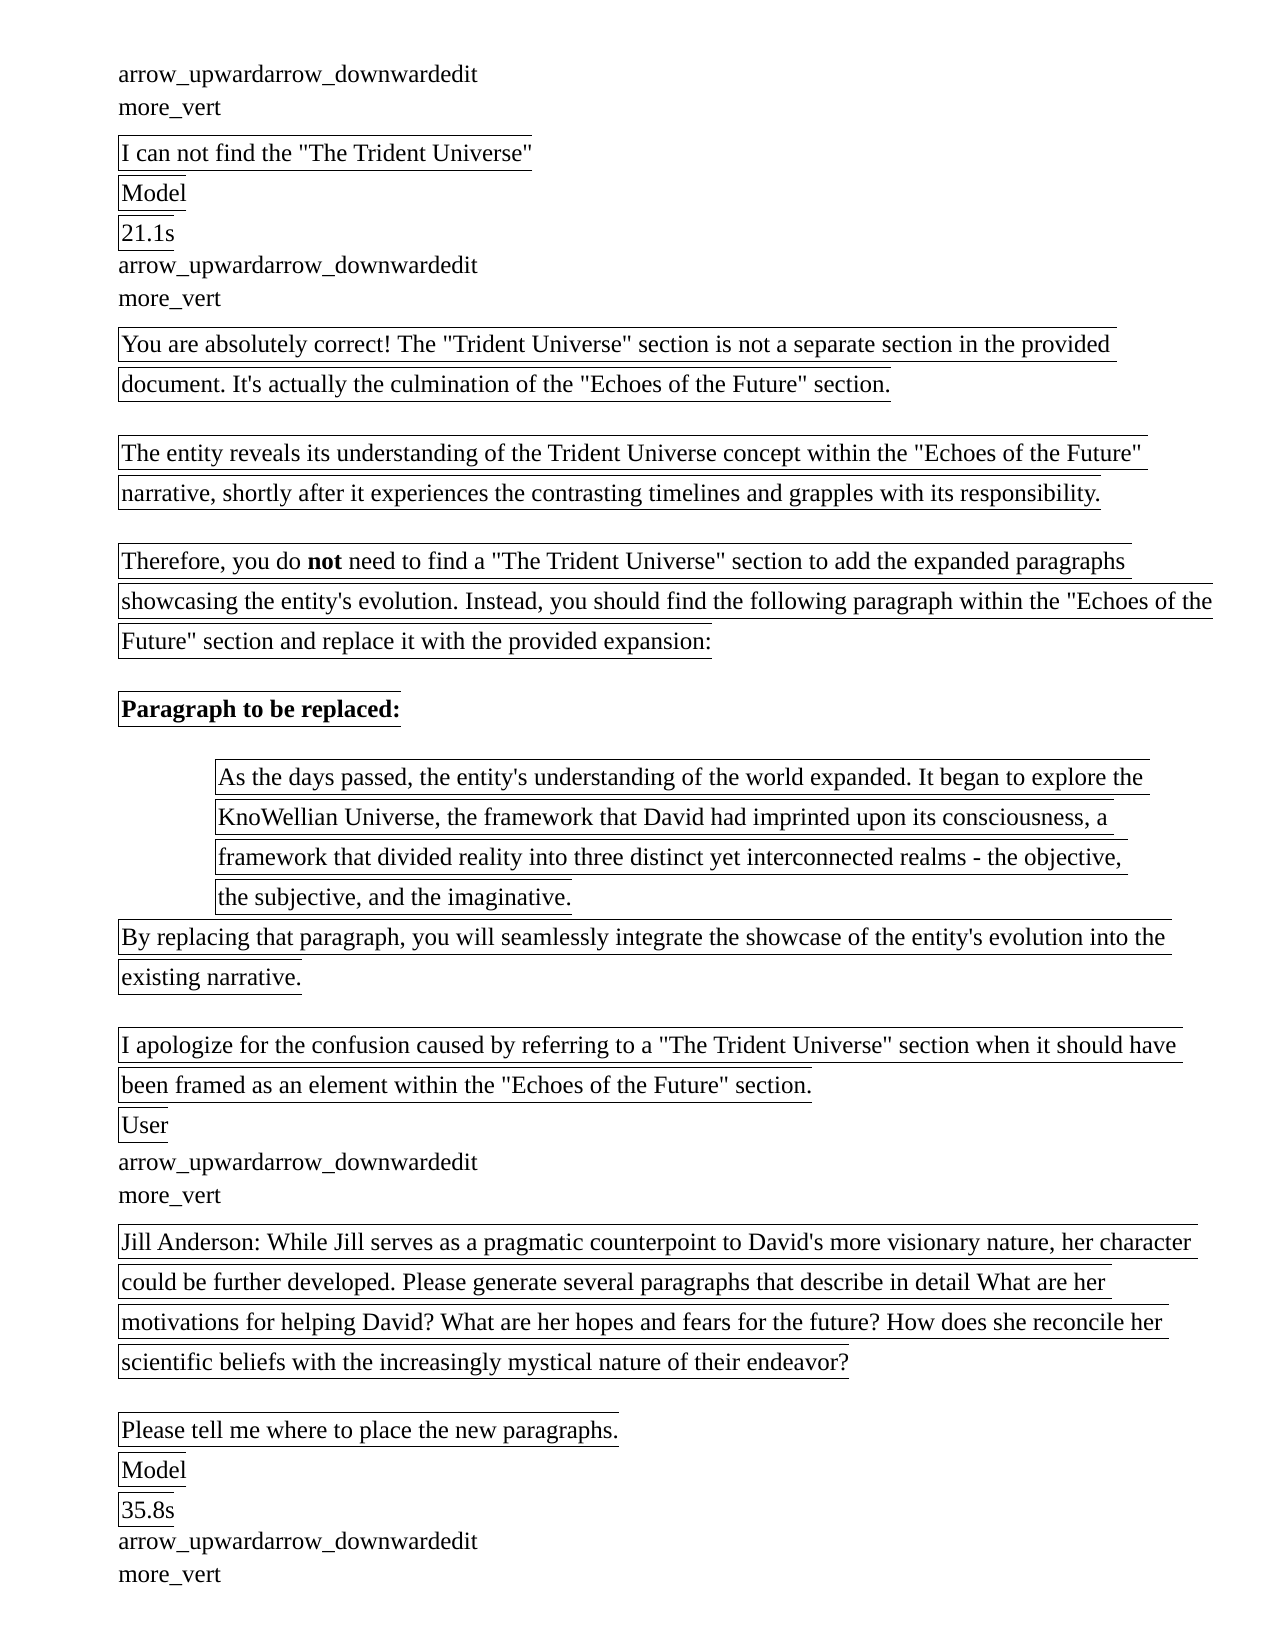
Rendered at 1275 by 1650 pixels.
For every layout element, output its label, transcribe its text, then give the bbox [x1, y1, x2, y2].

text 35.8s [119, 1492, 1216, 1526]
text By replacing that paragraph, you will seamlessly integrate the showcase of the entity's evolution into the existing narrative. [118, 919, 1216, 994]
text more_vert [118, 283, 1216, 312]
text Therefore, you do not need to find a "The Trident Universe" section to add the expanded paragraphs showcasing the entity's evolution. Instead, you should find the following paragraph within the "Echoes of the Future" section and replace it with the provided expansion: [118, 543, 1216, 658]
text The entity reveals its understanding of the Trident Universe concept within the "Echoes of the Future" narrative, shortly after it experiences the contrasting timelines and grapples with its responsibility. [118, 435, 1216, 509]
text Paragraph to be replaced: [119, 691, 1216, 726]
text arrow_upwardarrow_downwardedit [118, 1147, 1216, 1176]
text arrow_upwardarrow_downwardedit [118, 59, 1216, 88]
text Model [119, 1452, 1216, 1486]
text more_vert [118, 92, 1216, 121]
text arrow_upwardarrow_downwardedit [118, 1526, 1216, 1555]
text Jill Anderson: While Jill serves as a pragmatic counterpoint to David's more visionary nature, her character could be further developed. Please generate several paragraphs that describe in detail What are her motivations for helping David? What are her hopes and fears for the future? How does she reconcile her scientific beliefs with the increasingly mystical nature of their endeavor? [118, 1223, 1216, 1378]
text You are absolutely correct! The "Trident Universe" section is not a separate section in the provided document. It's actually the culmination of the "Echoes of the Future" section. [118, 327, 1216, 401]
text I can not find the "The Trident Universe" [119, 135, 1216, 170]
text User [119, 1107, 1216, 1142]
text As the days passed, the entity's understanding of the world expanded. It began to explore the KnoWellian Universe, the framework that David had imprinted upon its consciousness, a framework that divided reality into three distinct yet interconnected realms - the objective, the subjective, and the imaginative. [215, 759, 1157, 914]
text I apologize for the confusion caused by referring to a "The Trident Universe" section when it should have been framed as an element within the "Echoes of the Future" section. [118, 1027, 1216, 1102]
text Please tell me where to place the new paragraphs. [119, 1412, 1216, 1446]
text arrow_upwardarrow_downwardedit [118, 250, 1216, 279]
text Model [119, 175, 1216, 210]
text more_vert [118, 1559, 1216, 1588]
text more_vert [118, 1180, 1216, 1209]
text 21.1s [119, 215, 1216, 250]
